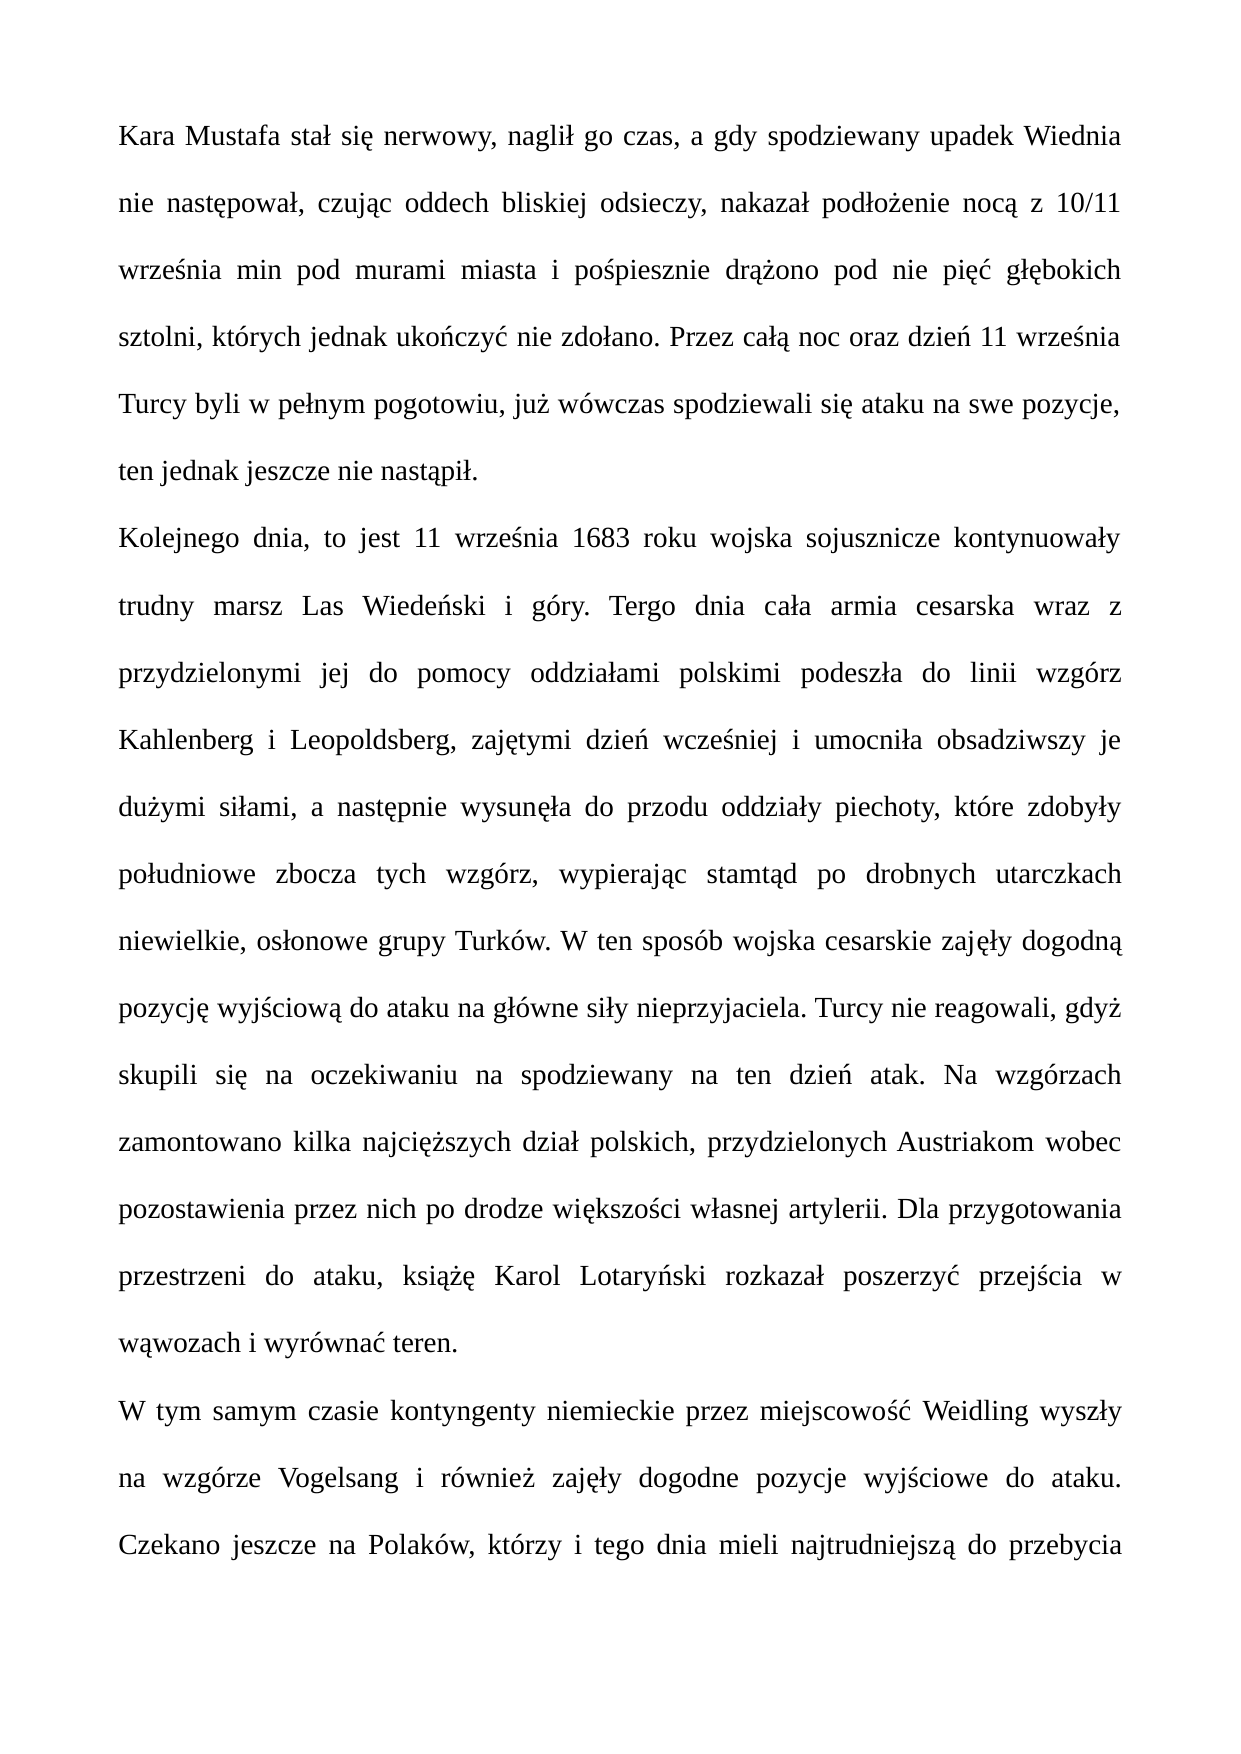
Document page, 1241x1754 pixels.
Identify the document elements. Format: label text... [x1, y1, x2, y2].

text Kara Mustafa stał się nerwowy, naglił go czas, a gdy spodziewany upadek Wiednia nie następował, czując oddech bliskiej odsieczy, nakazał podłożenie nocą z 10/11 września min pod murami miasta i pośpiesznie drążono pod nie pięć głębokich sztolni, których jednak ukończyć nie zdołano. Przez całą noc oraz dzień 11 września Turcy byli w pełnym pogotowiu, już wówczas spodziewali się ataku na swe pozycje, ten jednak jeszcze nie nastąpił. [118, 118, 1122, 487]
text Kolejnego dnia, to jest 11 września 1683 roku wojska sojusznicze kontynuowały trudny marsz Las Wiedeński i góry. Tergo dnia cała armia cesarska wraz z przydzielonymi jej do pomocy oddziałami polskimi podeszła do linii wzgórz Kahlenberg i Leopoldsberg, zajętymi dzień wcześniej i umocniła obsadziwszy je dużymi siłami, a następnie wysunęła do przodu oddziały piechoty, które zdobyły południowe zbocza tych wzgórz, wypierając stamtąd po drobnych utarczkach niewielkie, osłonowe grupy Turków. W ten sposób wojska cesarskie zajęły dogodną pozycję wyjściową do ataku na główne siły nieprzyjaciela. Turcy nie reagowali, gdyż skupili się na oczekiwaniu na spodziewany na ten dzień atak. Na wzgórzach zamontowano kilka najcięższych dział polskich, przydzielonych Austriakom wobec pozostawienia przez nich po drodze większości własnej artylerii. Dla przygotowania przestrzeni do ataku, książę Karol Lotaryński rozkazał poszerzyć przejścia w wąwozach i wyrównać teren. [118, 521, 1122, 1359]
text W tym samym czasie kontyngenty niemieckie przez miejscowość Weidling wyszły na wzgórze Vogelsang i również zajęły dogodne pozycje wyjściowe do ataku. Czekano jeszcze na Polaków, którzy i tego dnia mieli najtrudniejszą do przebycia [118, 1393, 1122, 1560]
